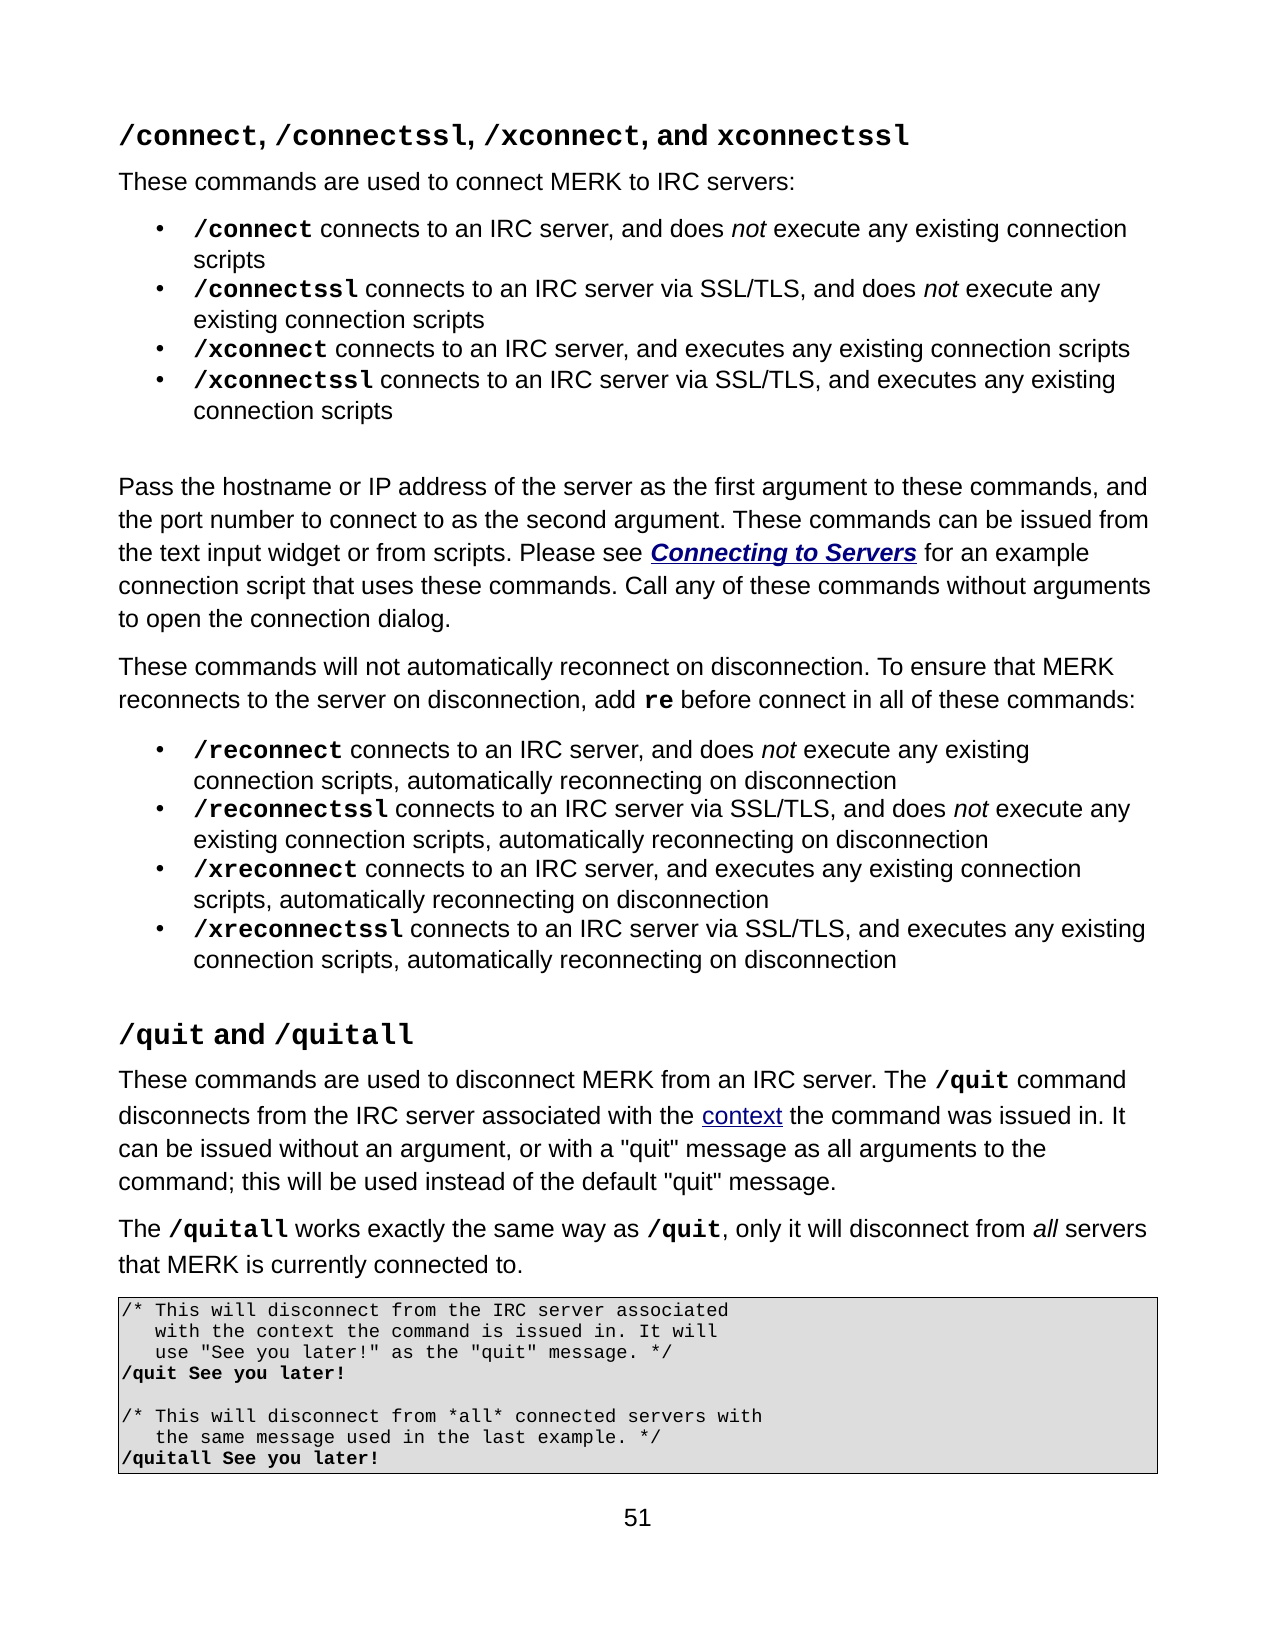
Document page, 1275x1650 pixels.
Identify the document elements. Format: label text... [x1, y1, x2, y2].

list /reconnect connects to an IRC server, and does not execute any existing connection scripts, automatically reconnecting on disconnection [156, 735, 1157, 794]
list /xreconnect connects to an IRC server, and executes any existing connection scripts, automatically reconnecting on disconnection [156, 854, 1157, 914]
text These commands will not automatically reconnect on disconnection. To ensure that MERK reconnects to the server on disconnection, add re before connect in all of these commands: [118, 652, 1157, 716]
list /connect connects to an IRC server, and does not execute any existing connection scripts [156, 214, 1157, 274]
text The /quitall works exactly the same way as /quit, only it will disconnect from all servers that MERK is currently connected to. [118, 1214, 1157, 1278]
text These commands are used to connect MERK to IRC servers: [118, 167, 1157, 196]
list /connectssl connects to an IRC server via SSL/TLS, and does not execute any existing connection scripts [156, 274, 1157, 334]
text These commands are used to disconnect MERK from an IRC server. The /quit command disconnects from the IRC server associated with the context the command was issued in. It can be issued without an argument, or with a "quit" message as all arguments to the command; this will be used instead of the default "quit" message. [118, 1066, 1157, 1196]
list /xreconnectssl connects to an IRC server via SSL/TLS, and executes any existing connection scripts, automatically reconnecting on disconnection [156, 914, 1157, 1002]
subtitle /connect, /connectssl, /xconnect, and xconnectssl [118, 118, 1157, 154]
text Pass the hostname or IP address of the server as the first argument to these commands, and the port number to connect to as the second argument. These commands can be issued from the text input widget or from scripts. Please see Connecting to Servers for an example connection script that uses these commands. Call any of these commands without arguments to open the connection dialog. [118, 472, 1157, 633]
list /xconnectssl connects to an IRC server via SSL/TLS, and executes any existing connection scripts [156, 365, 1157, 424]
list /xconnect connects to an IRC server, and executes any existing connection scripts [156, 334, 1157, 365]
subtitle /quit and /quitall [118, 1017, 1157, 1053]
list /reconnectssl connects to an IRC server via SSL/TLS, and does not execute any existing connection scripts, automatically reconnecting on disconnection [156, 794, 1157, 854]
table_header /* This will disconnect from the IRC server associated with the context the command is issued in. It will use "See you later!" as the "quit" message. */ /quit See you later! /* This will disconnect from *all* connected servers with the same message used in the last example. */ /quitall See you later! [119, 1298, 1157, 1473]
